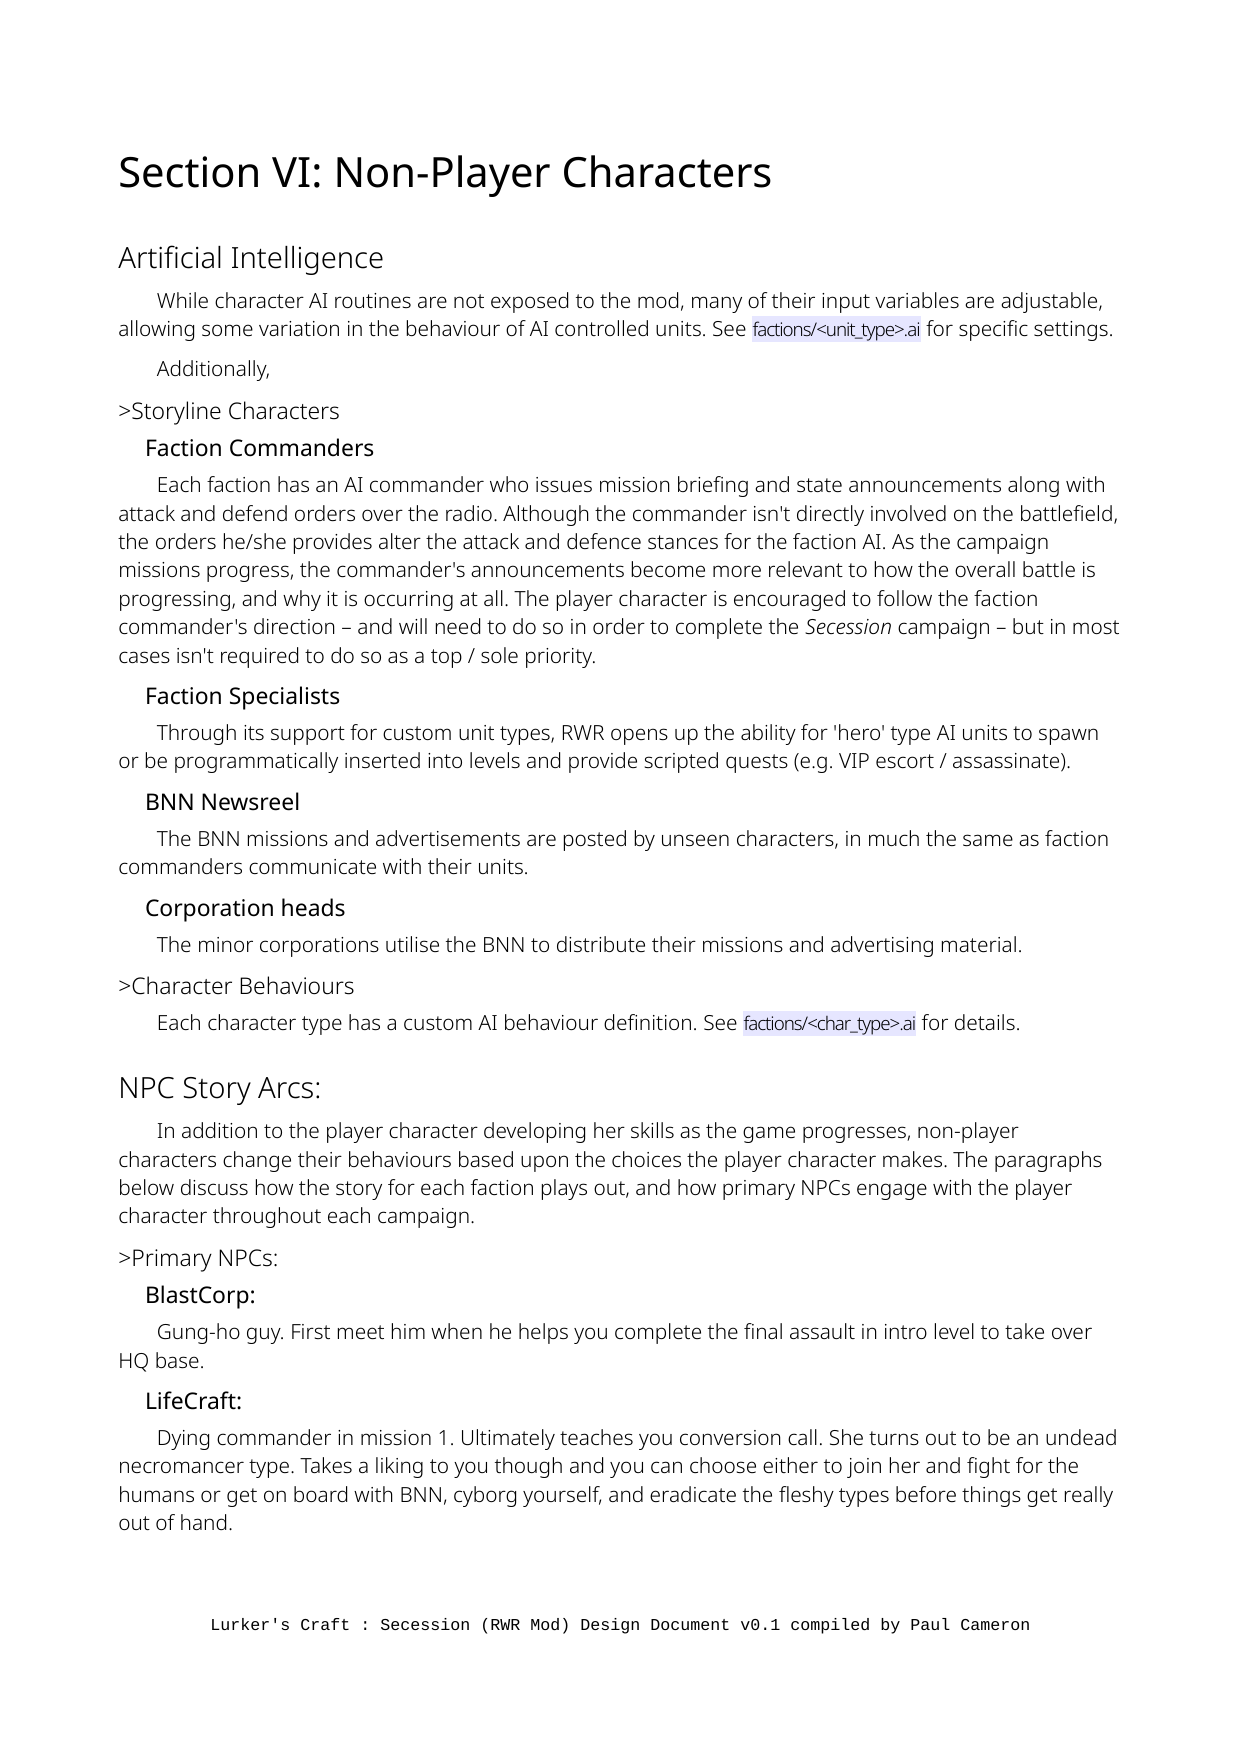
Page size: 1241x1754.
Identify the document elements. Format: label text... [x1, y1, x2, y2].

text Through its support for custom unit types, RWR opens up the ability for 'hero' type AI units to spawn or be programmatically inserted into levels and provide scripted quests (e.g. VIP escort / assassinate). [118, 718, 1122, 775]
subtitle NPC Story Arcs: [118, 1068, 1122, 1107]
text In addition to the player character developing her skills as the game progresses, non-player characters change their behaviours based upon the choices the player character makes. The paragraphs below discuss how the story for each faction plays out, and how primary NPCs engage with the player character throughout each campaign. [118, 1116, 1122, 1230]
text The minor corporations utilise the BNN to distribute their missions and advertising material. [118, 930, 1122, 958]
subtitle Corporation heads [136, 892, 1122, 923]
subtitle >Primary NPCs: [118, 1242, 1122, 1273]
subtitle Faction Commanders [136, 432, 1122, 463]
subtitle Faction Specialists [136, 680, 1122, 711]
subtitle BlastCorp: [136, 1279, 1122, 1310]
text Gung-ho guy. First meet him when he helps you complete the final assault in intro level to take over HQ base. [118, 1317, 1122, 1374]
text The BNN missions and advertisements are posted by unseen characters, in much the same as faction commanders communicate with their units. [118, 824, 1122, 881]
subtitle LifeCraft: [136, 1385, 1122, 1416]
subtitle Section VI: Non-Player Characters [118, 143, 1122, 200]
subtitle BNN Newsreel [136, 786, 1122, 817]
subtitle >Character Behaviours [118, 970, 1122, 1001]
subtitle Artificial Intelligence [118, 237, 1122, 277]
text Additionally, [118, 354, 1122, 383]
text While character AI routines are not exposed to the mod, many of their input variables are adjustable, allowing some variation in the behaviour of AI controlled units. See factions/<unit_type>.ai for specific settings. [118, 286, 1122, 343]
text Each character type has a custom AI behaviour definition. See factions/<char_type>.ai for details. [118, 1008, 1122, 1037]
text Each faction has an AI commander who issues mission briefing and state announcements along with attack and defend orders over the radio. Although the commander isn't directly involved on the battlefield, the orders he/she provides alter the attack and defence stances for the faction AI. As the campaign missions progress, the commander's announcements become more relevant to how the overall battle is progressing, and why it is occurring at all. The player character is encouraged to follow the faction commander's direction – and will need to do so in order to complete the Secession campaign – but in most cases isn't required to do so as a top / sole priority. [118, 470, 1122, 669]
subtitle >Storyline Characters [118, 395, 1122, 426]
text Dying commander in mission 1. Ultimately teaches you conversion call. She turns out to be an undead necromancer type. Takes a liking to you though and you can choose either to join her and fight for the humans or get on board with BNN, cyborg yourself, and eradicate the fleshy types before things get really out of hand. [118, 1423, 1122, 1537]
